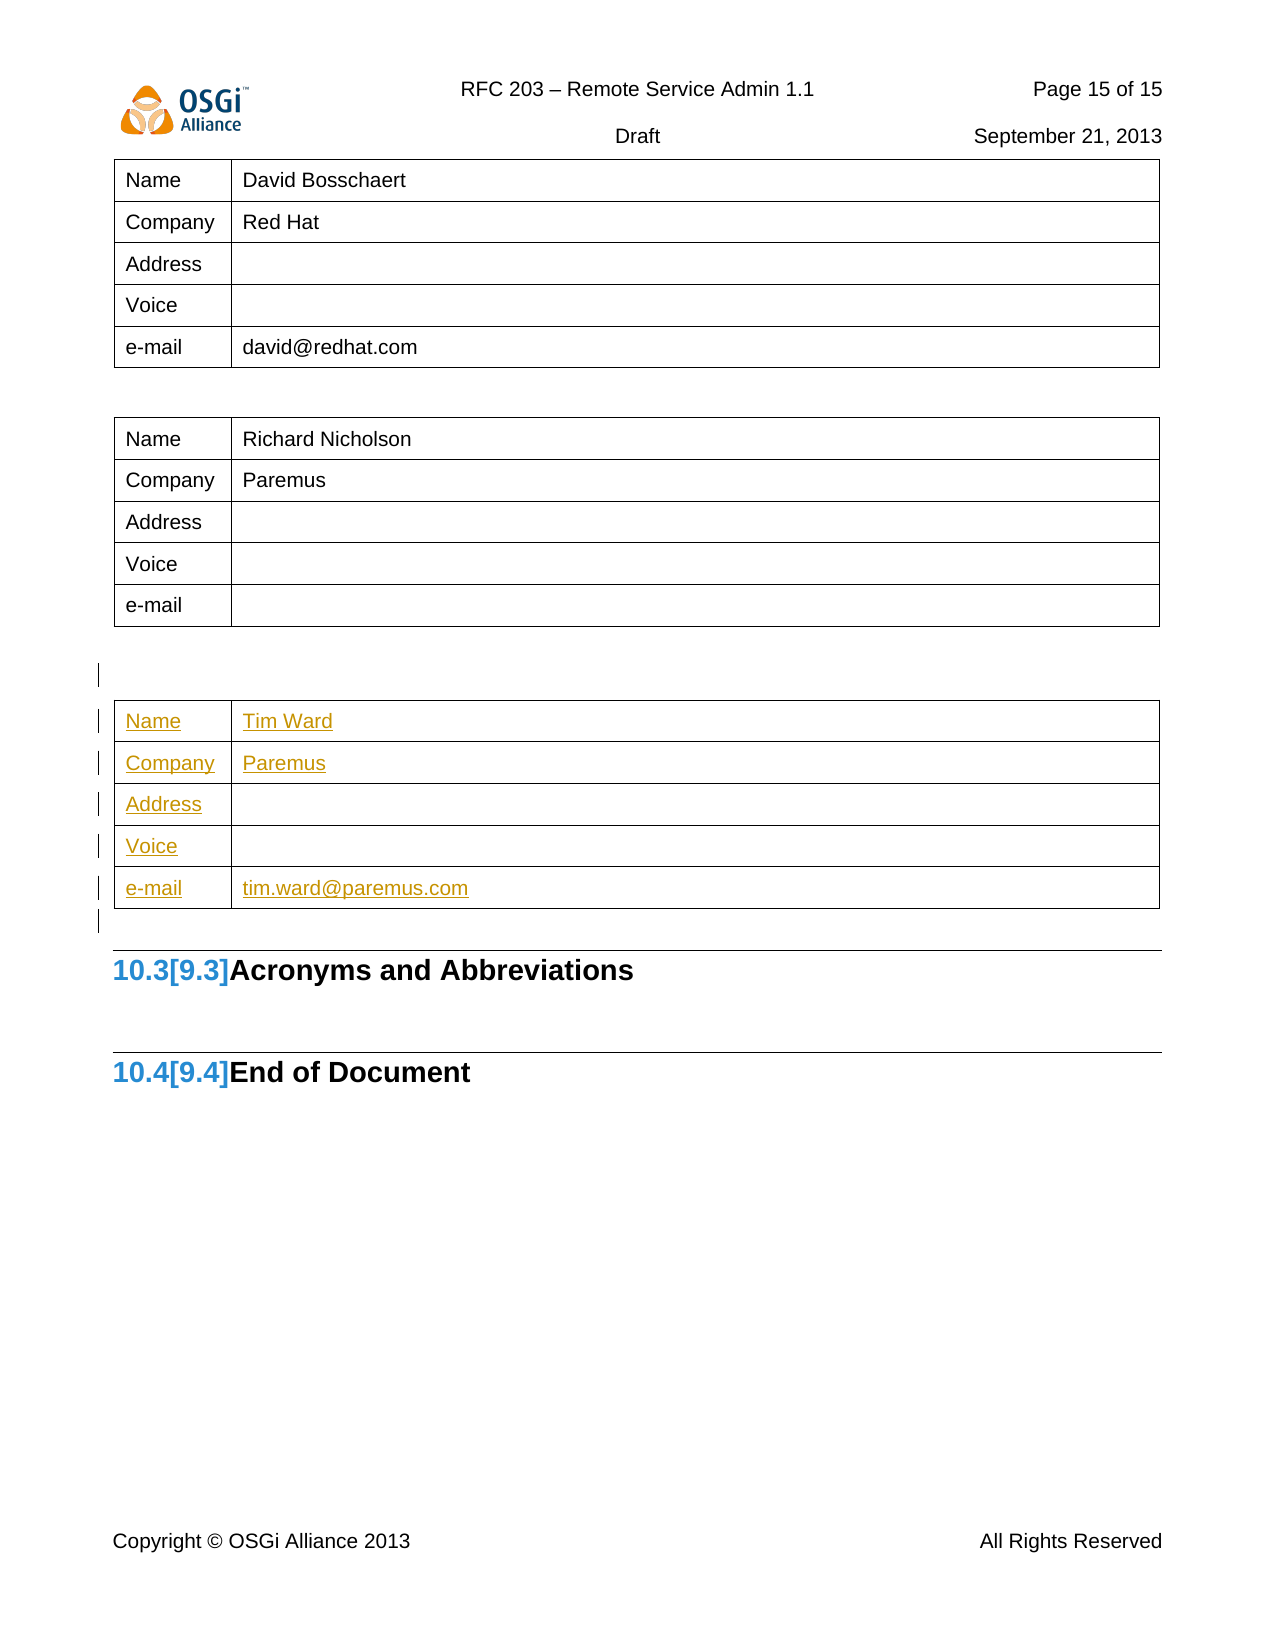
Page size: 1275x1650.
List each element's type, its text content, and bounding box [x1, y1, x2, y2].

table_cell [232, 543, 1159, 584]
table_cell Voice [115, 543, 231, 584]
picture [113, 78, 257, 142]
table_cell e-mail [115, 327, 231, 367]
table_cell Red Hat [232, 202, 1159, 242]
table_cell Company [115, 742, 231, 783]
table_cell [232, 502, 1159, 542]
table_cell [232, 585, 1159, 626]
table_cell Paremus [232, 742, 1159, 783]
table_cell Voice [115, 285, 231, 326]
table_cell Address [115, 784, 231, 824]
subtitle End of Document [112, 1053, 1162, 1088]
table_cell Company [115, 460, 231, 501]
table_header Name [115, 160, 231, 201]
table_header Name [115, 701, 231, 741]
table_header Tim Ward [232, 701, 1159, 741]
table_cell tim.ward@paremus.com [232, 867, 1159, 908]
table_cell [232, 784, 1159, 824]
subtitle Acronyms and Abbreviations [112, 951, 1162, 986]
table_cell [232, 826, 1159, 866]
table_header Richard Nicholson [232, 418, 1159, 459]
table_cell e-mail [115, 867, 231, 908]
table_cell Address [115, 502, 231, 542]
table_cell [232, 243, 1159, 284]
table_cell Address [115, 243, 231, 284]
table_cell david@redhat.com [232, 327, 1159, 367]
table_cell Voice [115, 826, 231, 866]
table_cell Paremus [232, 460, 1159, 501]
table_header Name [115, 418, 231, 459]
table_cell [232, 285, 1159, 326]
table_cell Company [115, 202, 231, 242]
table_cell e-mail [115, 585, 231, 626]
table_header David Bosschaert [232, 160, 1159, 201]
